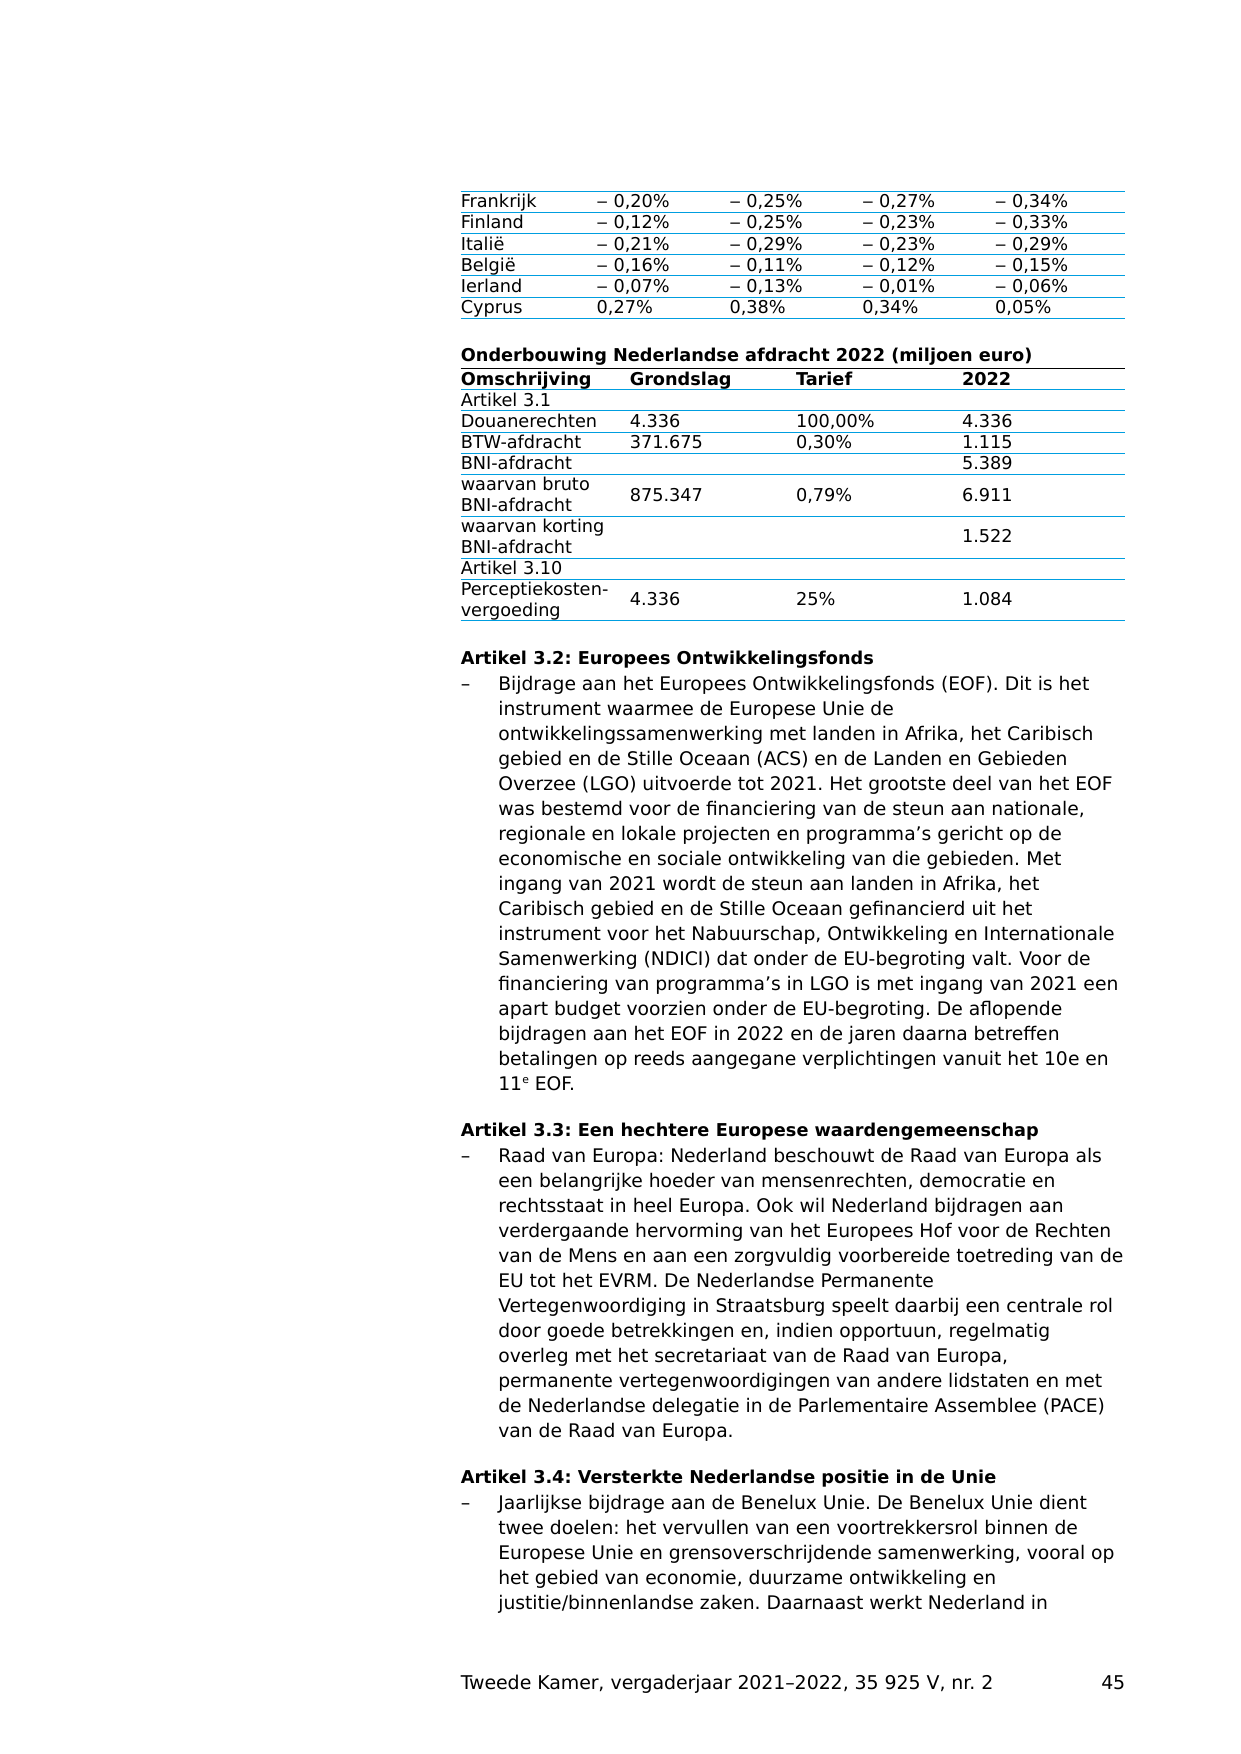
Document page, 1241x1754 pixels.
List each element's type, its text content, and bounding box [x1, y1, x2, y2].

table_cell [627, 517, 793, 557]
table_cell 100,00% [793, 411, 959, 432]
table_cell ‒ 0,12% [594, 213, 726, 233]
table_cell 4.336 [959, 411, 1125, 432]
table_cell [793, 517, 959, 557]
table_cell België [461, 255, 593, 275]
table_header 2022 [959, 369, 1125, 389]
table_cell Artikel 3.10 [461, 559, 627, 578]
list Bijdrage aan het Europees Ontwikkelingsfonds (EOF). Dit is het instrument waarmee de Europese Unie de ontwikkelingssamenwerking met landen in Afrika, het Caribisch gebied en de Stille Oceaan (ACS) en de Landen en Gebieden Overzee (LGO) uitvoerde tot 2021. Het grootste deel van het EOF was bestemd voor de financiering van de steun aan nationale, regionale en lokale projecten en programma’s gericht op de economische en sociale ontwikkeling van die gebieden. Met ingang van 2021 wordt de steun aan landen in Afrika, het Caribisch gebied en de Stille Oceaan gefinancierd uit het instrument voor het Nabuurschap, Ontwikkeling en Internationale Samenwerking (NDICI) dat onder de EU-begroting valt. Voor de financiering van programma’s in LGO is met ingang van 2021 een apart budget voorzien onder de EU-begroting. De aflopende bijdragen aan het EOF in 2022 en de jaren daarna betreffen betalingen op reeds aangegane verplichtingen vanuit het 10e en 11e EOF. [461, 671, 1125, 1096]
table_cell ‒ 0,34% [992, 192, 1125, 212]
table_cell ‒ 0,01% [859, 276, 992, 296]
table_cell 371.675 [627, 433, 793, 453]
table_cell [627, 454, 793, 474]
table_cell Italië [461, 234, 593, 254]
table_cell 0,05% [992, 298, 1125, 318]
text Artikel 3.3: Een hechtere Europese waardengemeenschap [461, 1118, 1125, 1141]
table_cell 0,27% [594, 298, 726, 318]
table_cell Ierland [461, 276, 593, 296]
table_cell Artikel 3.1 [461, 390, 627, 410]
table_cell ‒ 0,33% [992, 213, 1125, 233]
table_cell waarvan korting BNI-afdracht [461, 517, 627, 557]
text Onderbouwing Nederlandse afdracht 2022 (miljoen euro) [461, 343, 1125, 366]
table_cell ‒ 0,11% [726, 255, 859, 275]
table_cell Finland [461, 213, 593, 233]
table_cell ‒ 0,27% [859, 192, 992, 212]
table_cell ‒ 0,21% [594, 234, 726, 254]
table_cell 875.347 [627, 475, 793, 516]
table_cell waarvan bruto BNI-afdracht [461, 475, 627, 516]
table_cell Perceptiekosten-vergoeding [461, 580, 627, 620]
list Raad van Europa: Nederland beschouwt de Raad van Europa als een belangrijke hoeder van mensenrechten, democratie en rechtsstaat in heel Europa. Ook wil Nederland bijdragen aan verdergaande hervorming van het Europees Hof voor de Rechten van de Mens en aan een zorgvuldig voorbereide toetreding van de EU tot het EVRM. De Nederlandse Permanente Vertegenwoordiging in Straatsburg speelt daarbij een centrale rol door goede betrekkingen en, indien opportuun, regelmatig overleg met het secretariaat van de Raad van Europa, permanente vertegenwoordigingen van andere lidstaten en met de Nederlandse delegatie in de Parlementaire Assemblee (PACE) van de Raad van Europa. [461, 1143, 1125, 1443]
table_header Omschrijving [461, 369, 627, 389]
table_cell ‒ 0,06% [992, 276, 1125, 296]
list Jaarlijkse bijdrage aan de Benelux Unie. De Benelux Unie dient twee doelen: het vervullen van een voortrekkersrol binnen de Europese Unie en grensoverschrijdende samenwerking, vooral op het gebied van economie, duurzame ontwikkeling en justitie/binnenlandse zaken. Daarnaast werkt Nederland in [461, 1490, 1125, 1615]
table_cell 0,38% [726, 298, 859, 318]
table_cell ‒ 0,23% [859, 213, 992, 233]
text Artikel 3.4: Versterkte Nederlandse positie in de Unie [461, 1465, 1125, 1488]
table_cell [793, 454, 959, 474]
table_cell 25% [793, 580, 959, 620]
table_cell BNI-afdracht [461, 454, 627, 474]
table_cell ‒ 0,25% [726, 192, 859, 212]
table_cell ‒ 0,16% [594, 255, 726, 275]
table_cell ‒ 0,07% [594, 276, 726, 296]
table_cell [959, 390, 1125, 410]
table_cell ‒ 0,13% [726, 276, 859, 296]
text Artikel 3.2: Europees Ontwikkelingsfonds [461, 646, 1125, 669]
table_cell BTW-afdracht [461, 433, 627, 453]
table_cell Cyprus [461, 298, 593, 318]
table_cell ‒ 0,20% [594, 192, 726, 212]
table_cell 6.911 [959, 475, 1125, 516]
table_cell ‒ 0,23% [859, 234, 992, 254]
table_cell ‒ 0,15% [992, 255, 1125, 275]
table_cell 0,30% [793, 433, 959, 453]
table_cell Frankrijk [461, 192, 593, 212]
table_cell 0,34% [859, 298, 992, 318]
table_cell 4.336 [627, 411, 793, 432]
table_cell [793, 559, 959, 578]
table_cell 4.336 [627, 580, 793, 620]
table_cell [627, 559, 793, 578]
table_cell [793, 390, 959, 410]
table_cell 5.389 [959, 454, 1125, 474]
table_cell 1.522 [959, 517, 1125, 557]
table_cell 0,79% [793, 475, 959, 516]
table_cell ‒ 0,25% [726, 213, 859, 233]
table_cell 1.115 [959, 433, 1125, 453]
table_cell [627, 390, 793, 410]
table_cell ‒ 0,12% [859, 255, 992, 275]
table_cell [959, 559, 1125, 578]
table_cell ‒ 0,29% [992, 234, 1125, 254]
table_header Tarief [793, 369, 959, 389]
table_cell 1.084 [959, 580, 1125, 620]
table_cell Douanerechten [461, 411, 627, 432]
table_header Grondslag [627, 369, 793, 389]
table_cell ‒ 0,29% [726, 234, 859, 254]
